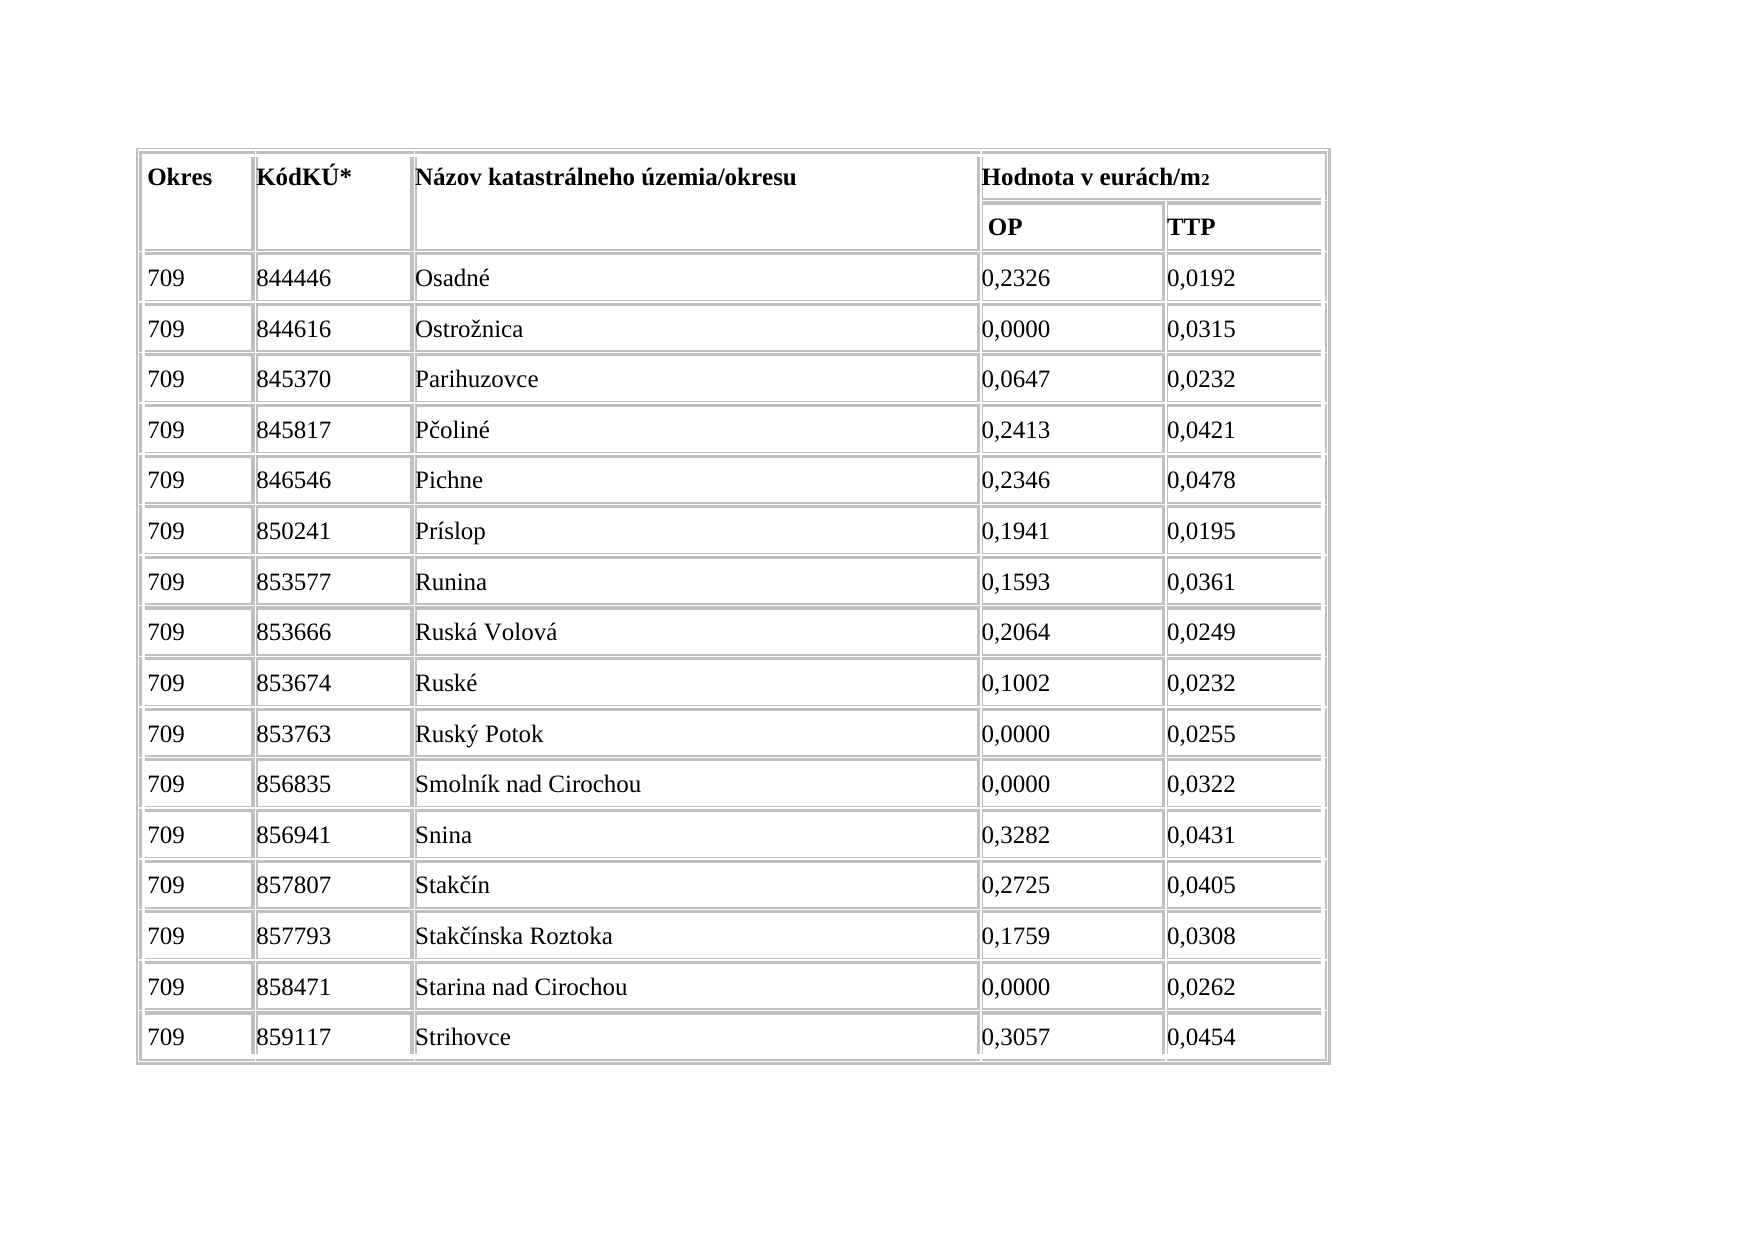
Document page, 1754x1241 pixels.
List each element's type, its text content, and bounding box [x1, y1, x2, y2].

table_cell 709 [139, 451, 254, 502]
table_cell 0,3057 [980, 1008, 1165, 1059]
table_cell Osadné [417, 255, 977, 299]
table_cell 709 [139, 856, 254, 907]
table_cell 0,1002 [983, 660, 1162, 704]
table_cell 709 [139, 907, 254, 958]
table_cell Runina [417, 559, 977, 603]
table_cell 0,1941 [983, 508, 1162, 553]
table_cell 0,1593 [983, 559, 1162, 603]
table_cell 0,0308 [1165, 907, 1328, 958]
table_cell 0,0195 [1165, 502, 1328, 553]
table_cell Starina nad Cirochou [417, 964, 977, 1008]
table_cell 845370 [258, 356, 410, 401]
table_cell 853577 [258, 559, 410, 603]
table_cell 858471 [258, 964, 410, 1008]
table_cell Ruská Volová [417, 610, 977, 654]
table_cell 709 [139, 806, 254, 856]
table_cell Ruské [417, 660, 977, 704]
table_cell 0,0232 [1165, 350, 1328, 401]
table_cell 0,0647 [983, 356, 1162, 401]
table_cell 709 [139, 300, 254, 350]
table_cell 0,0000 [983, 711, 1162, 755]
table_cell 859117 [255, 1008, 413, 1059]
table_cell 0,3282 [983, 812, 1162, 856]
table_cell Ruský Potok [417, 711, 977, 755]
table_cell 845817 [258, 407, 410, 451]
table_cell 709 [139, 705, 254, 755]
table_cell 0,0192 [1165, 249, 1328, 299]
table_header Okres [142, 154, 254, 249]
table_cell Príslop [417, 508, 977, 553]
table_cell 0,0421 [1165, 401, 1328, 451]
table_cell Stakčínska Roztoka [417, 913, 977, 958]
table_cell 850241 [258, 508, 410, 553]
table_cell 844446 [258, 255, 410, 299]
table_header KódKÚ* [255, 149, 413, 249]
table_cell 0,0315 [1165, 300, 1328, 350]
table_cell 0,2326 [983, 255, 1162, 299]
table_cell 0,0262 [1165, 958, 1328, 1008]
table_cell 853666 [258, 610, 410, 654]
table_cell 709 [139, 755, 254, 806]
table_header Hodnota v eurách/m2 [980, 149, 1328, 198]
table_cell Snina [417, 812, 977, 856]
table_cell 857793 [258, 913, 410, 958]
table_cell Smolník nad Cirochou [417, 761, 977, 806]
table_cell 0,0232 [1165, 654, 1328, 704]
table_cell Pčoliné [417, 407, 977, 451]
table_cell Stakčín [417, 863, 977, 907]
table_cell 709 [139, 249, 254, 299]
table_cell 856941 [258, 812, 410, 856]
table_cell 0,0255 [1165, 705, 1328, 755]
table_cell 709 [139, 958, 254, 1008]
table_cell 0,0454 [1165, 1008, 1328, 1059]
table_cell 0,0322 [1165, 755, 1328, 806]
table_cell Ostrožnica [417, 306, 977, 350]
table_cell Pichne [417, 458, 977, 502]
table_cell 856835 [258, 761, 410, 806]
table_cell Strihovce [414, 1008, 980, 1059]
table_cell 0,1759 [983, 913, 1162, 958]
table_cell 844616 [258, 306, 410, 350]
table_cell 853674 [258, 660, 410, 704]
table_cell 0,0478 [1165, 451, 1328, 502]
table_cell 0,2725 [983, 863, 1162, 907]
table_cell 709 [139, 502, 254, 553]
table_cell 0,0361 [1165, 553, 1328, 603]
table_cell 846546 [258, 458, 410, 502]
table_cell TTP [1165, 198, 1328, 249]
table_cell 0,0000 [983, 761, 1162, 806]
table_cell 0,0000 [983, 964, 1162, 1008]
table_cell 709 [139, 1008, 254, 1059]
table_cell 709 [139, 603, 254, 654]
table_cell Parihuzovce [417, 356, 977, 401]
table_cell 0,0431 [1165, 806, 1328, 856]
table_cell 0,0000 [983, 306, 1162, 350]
table_cell OP [983, 205, 1162, 249]
table_cell 709 [139, 350, 254, 401]
table_cell 853763 [258, 711, 410, 755]
table_cell 709 [139, 654, 254, 704]
table_cell 0,2413 [983, 407, 1162, 451]
table_cell 0,0249 [1165, 603, 1328, 654]
table_cell 709 [139, 401, 254, 451]
table_cell 0,2064 [983, 610, 1162, 654]
table_cell 0,2346 [983, 458, 1162, 502]
table_header Názov katastrálneho územia/okresu [414, 149, 980, 249]
table_cell 709 [139, 553, 254, 603]
table_cell 0,0405 [1165, 856, 1328, 907]
table_cell 857807 [258, 863, 410, 907]
